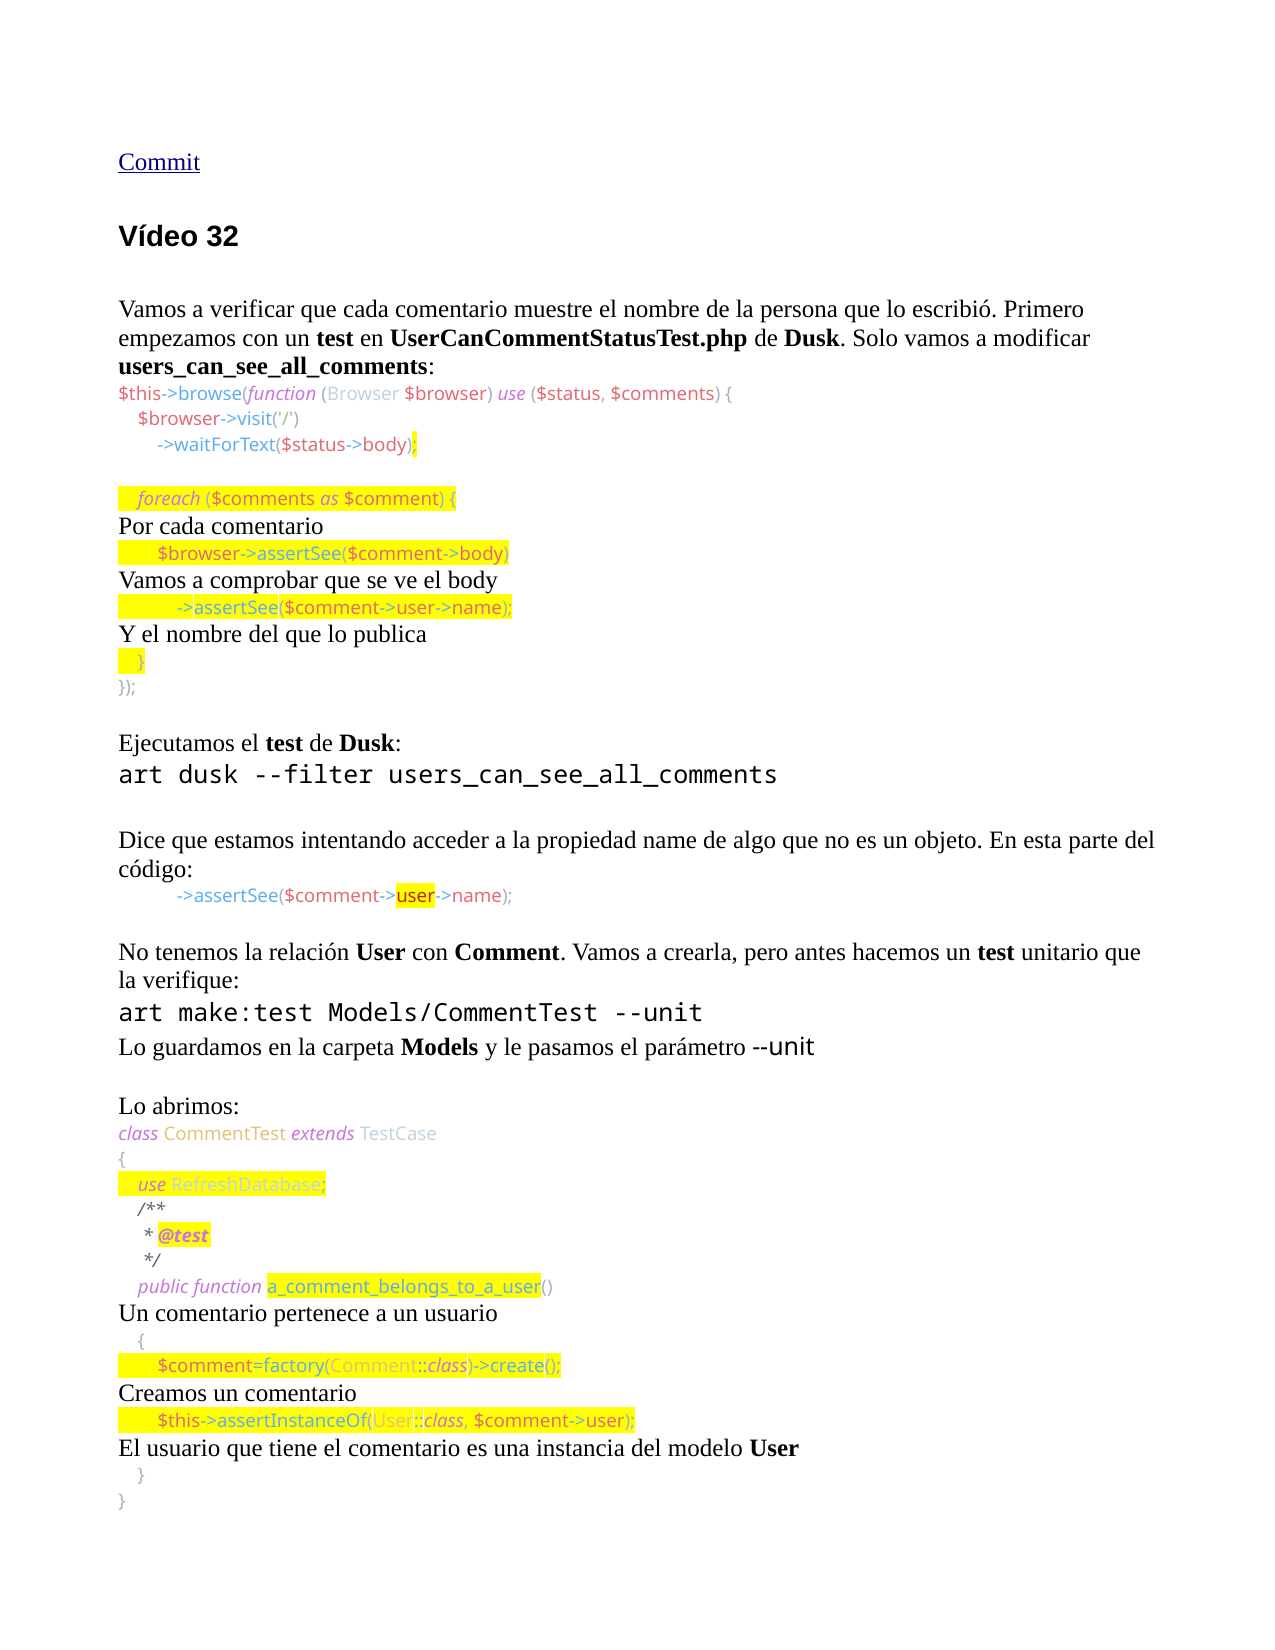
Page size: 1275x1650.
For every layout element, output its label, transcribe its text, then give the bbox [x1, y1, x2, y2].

text Ejecutamos el test de Dusk: [118, 728, 1157, 757]
text El usuario que tiene el comentario es una instancia del modelo User } } [118, 1433, 1157, 1512]
text Vamos a verificar que cada comentario muestre el nombre de la persona que lo escribió. Primero empezamos con un test en UserCanCommentStatusTest.php de Dusk. Solo vamos a modificar users_can_see_all_comments: [118, 294, 1157, 380]
text art dusk --filter users_can_see_all_comments Dice que estamos intentando acceder a la propiedad name de algo que no es un objeto. En esta parte del código: [118, 757, 1157, 882]
text ->assertSee($comment->user->name); Y el nombre del que lo publica [118, 594, 1157, 648]
text $browser->assertSee($comment->body) Vamos a comprobar que se ve el body [118, 540, 1157, 594]
text art make:test Models/CommentTest --unit Lo guardamos en la carpeta Models y le pasamos el parámetro --unit [118, 994, 1157, 1062]
text No tenemos la relación User con Comment. Vamos a crearla, pero antes hacemos un test unitario que la verifique: [118, 937, 1157, 994]
text $this->browse(function (Browser $browser) use ($status, $comments) { $browser->visit('/') ->waitForText($status->body); foreach ($comments as $comment) { Por cada comentario [118, 380, 1157, 540]
text } }); [118, 648, 1157, 699]
subtitle Vídeo 32 [118, 219, 1157, 253]
text Lo abrimos: [118, 1091, 1157, 1120]
text ->assertSee($comment->user->name); [118, 882, 1157, 908]
text Commit [118, 147, 1157, 176]
text Un comentario pertenece a un usuario { $comment=factory(Comment::class)->create(); Creamos un comentario $this->assertInstanceOf(User::class, $comment->user); [118, 1298, 1157, 1433]
text class CommentTest extends TestCase { use RefreshDatabase; /** * @test */ public function a_comment_belongs_to_a_user() [118, 1120, 1157, 1298]
